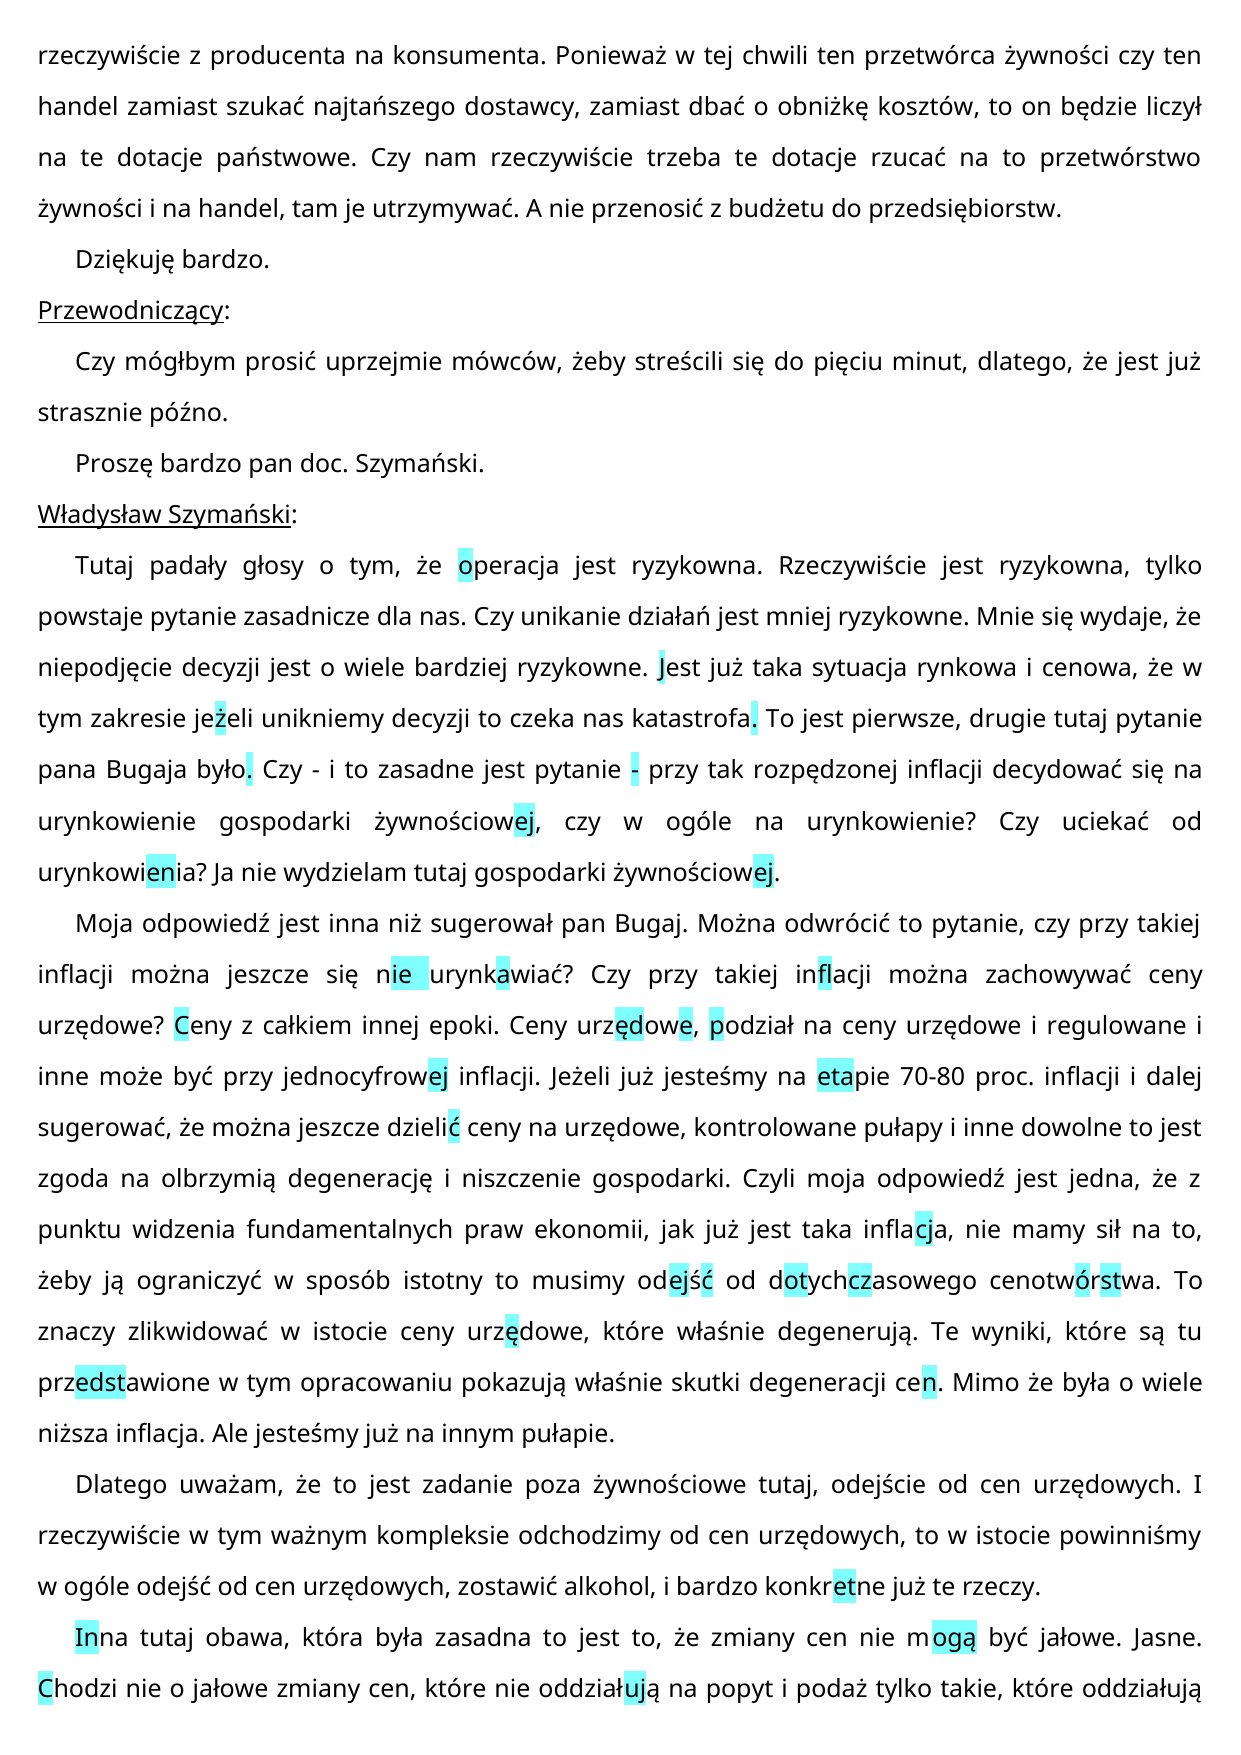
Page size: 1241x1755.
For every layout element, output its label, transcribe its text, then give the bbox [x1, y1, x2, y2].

text Władysław Szymański: [37, 497, 1203, 531]
text Tutaj padały głosy o tym, że operacja jest ryzykowna. Rzeczywiście jest ryzykowna, tylko powstaje pytanie zasadnicze dla nas. Czy unikanie działań jest mniej ryzykowne. Mnie się wydaje, że niepodjęcie decyzji jest o wiele bardziej ryzykowne. Jest już taka sytuacja rynkowa i cenowa, że w tym zakresie jeżeli unikniemy decyzji to czeka nas katastrofa. To jest pierwsze, drugie tutaj pytanie pana Bugaja było. Czy - i to zasadne jest pytanie - przy tak rozpędzonej inflacji decydować się na urynkowienie gospodarki żywnościowej, czy w ogóle na urynkowienie? Czy uciekać od urynkowienia? Ja nie wydzielam tutaj gospodarki żywnościowej. [37, 548, 1203, 888]
text Czy mógłbym prosić uprzejmie mówców, żeby streścili się do pięciu minut, dlatego, że jest już strasznie późno. [37, 344, 1203, 429]
text Moja odpowiedź jest inna niż sugerował pan Bugaj. Można odwrócić to pytanie, czy przy takiej inflacji można jeszcze się nie urynkawiać? Czy przy takiej inflacji można zachowywać ceny urzędowe? Ceny z całkiem innej epoki. Ceny urzędowe, podział na ceny urzędowe i regulowane i inne może być przy jednocyfrowej inflacji. Jeżeli już jesteśmy na etapie 70-80 proc. inflacji i dalej sugerować, że można jeszcze dzielić ceny na urzędowe, kontrolowane pułapy i inne dowolne to jest zgoda na olbrzymią degenerację i niszczenie gospodarki. Czyli moja odpowiedź jest jedna, że z punktu widzenia fundamentalnych praw ekonomii, jak już jest taka inflacja, nie mamy sił na to, żeby ją ograniczyć w sposób istotny to musimy odejść od dotychczasowego cenotwórstwa. To znaczy zlikwidować w istocie ceny urzędowe, które właśnie degenerują. Te wyniki, które są tu przedstawione w tym opracowaniu pokazują właśnie skutki degeneracji cen. Mimo że była o wiele niższa inflacja. Ale jesteśmy już na innym pułapie. [37, 905, 1203, 1450]
text Inna tutaj obawa, która była zasadna to jest to, że zmiany cen nie mogą być jałowe. Jasne. Chodzi nie o jałowe zmiany cen, które nie oddziałują na popyt i podaż tylko takie, które oddziałują [37, 1620, 1203, 1705]
text Dziękuję bardzo. [37, 242, 1203, 276]
text Przewodniczący: [37, 293, 1203, 327]
text rzeczywiście z producenta na konsumenta. Ponieważ w tej chwili ten przetwórca żywności czy ten handel zamiast szukać najtańszego dostawcy, zamiast dbać o obniżkę kosztów, to on będzie liczył na te dotacje państwowe. Czy nam rzeczywiście trzeba te dotacje rzucać na to przetwórstwo żywności i na handel, tam je utrzymywać. A nie przenosić z budżetu do przedsiębiorstw. [37, 37, 1203, 225]
text Dlatego uważam, że to jest zadanie poza żywnościowe tutaj, odejście od cen urzędowych. I rzeczywiście w tym ważnym kompleksie odchodzimy od cen urzędowych, to w istocie powinniśmy w ogóle odejść od cen urzędowych, zostawić alkohol, i bardzo konkretne już te rzeczy. [37, 1467, 1203, 1603]
text Proszę bardzo pan doc. Szymański. [37, 446, 1203, 480]
